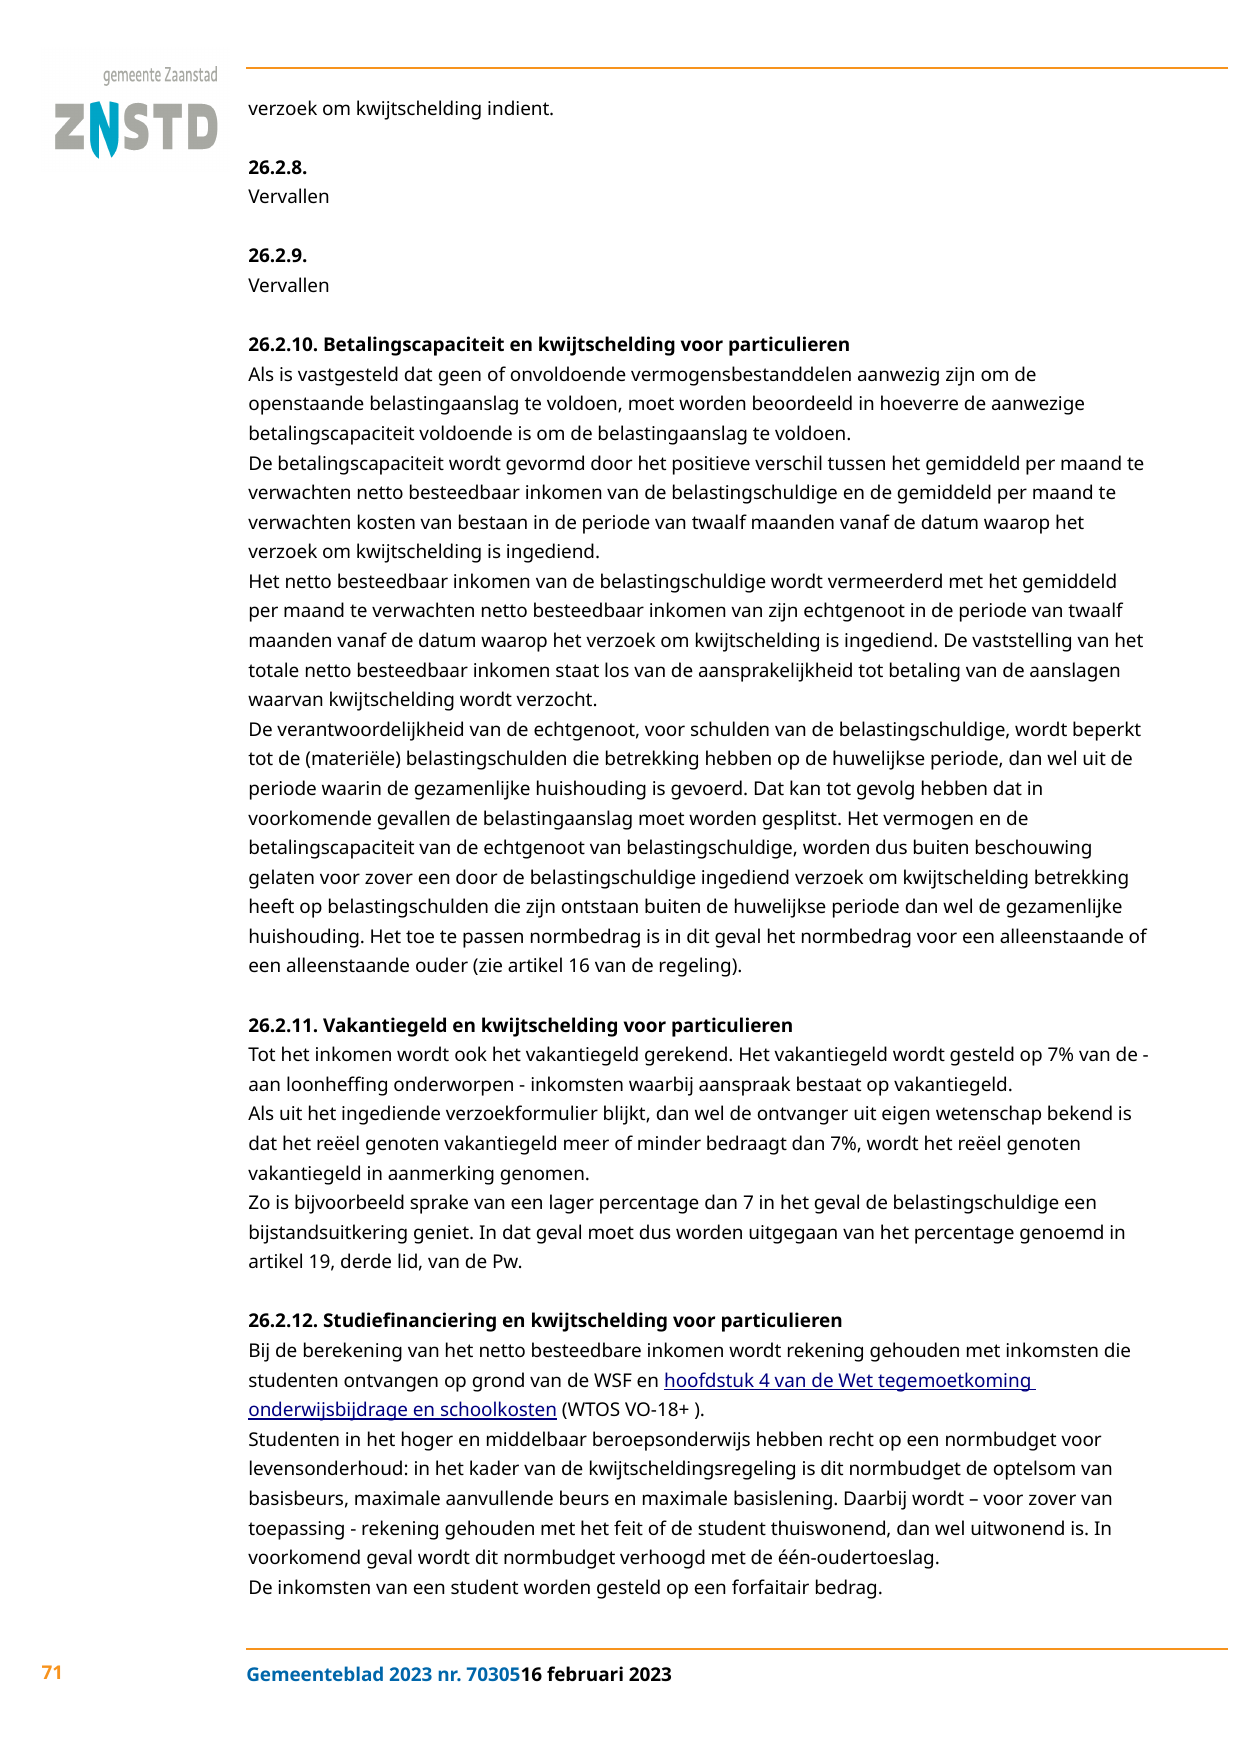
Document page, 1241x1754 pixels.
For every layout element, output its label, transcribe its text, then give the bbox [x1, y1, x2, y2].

text De inkomsten van een student worden gesteld op een forfaitair bedrag. [248, 1574, 1152, 1600]
text De verantwoordelijkheid van de echtgenoot, voor schulden van de belastingschuldige, wordt beperkt tot de (materiële) belastingschulden die betrekking hebben op de huwelijkse periode, dan wel uit de periode waarin de gezamenlijke huishouding is gevoerd. Dat kan tot gevolg hebben dat in voorkomende gevallen de belastingaanslag moet worden gesplitst. Het vermogen en de betalingscapaciteit van de echtgenoot van belastingschuldige, worden dus buiten beschouwing gelaten voor zover een door de belastingschuldige ingediend verzoek om kwijtschelding betrekking heeft op belastingschulden die zijn ontstaan buiten de huwelijkse periode dan wel de gezamenlijke huishouding. Het toe te passen normbedrag is in dit geval het normbedrag voor een alleenstaande of een alleenstaande ouder (zie artikel 16 van de regeling). [248, 716, 1152, 978]
text 26.2.10. Betalingscapaciteit en kwijtschelding voor particulieren [248, 331, 1152, 357]
text Als is vastgesteld dat geen of onvoldoende vermogensbestanddelen aanwezig zijn om de openstaande belastingaanslag te voldoen, moet worden beoordeeld in hoeverre de aanwezige betalingscapaciteit voldoende is om de belastingaanslag te voldoen. [248, 361, 1152, 446]
text Vervallen [248, 183, 1152, 209]
text 26.2.12. Studiefinanciering en kwijtschelding voor particulieren [248, 1308, 1152, 1333]
text Vervallen [248, 272, 1152, 298]
text Zo is bijvoorbeeld sprake van een lager percentage dan 7 in het geval de belastingschuldige een bijstandsuitkering geniet. In dat geval moet dus worden uitgegaan van het percentage genoemd in artikel 19, derde lid, van de Pw. [248, 1189, 1152, 1274]
text Studenten in het hoger en middelbaar beroepsonderwijs hebben recht op een normbudget voor levensonderhoud: in het kader van de kwijtscheldingsregeling is dit normbudget de optelsom van basisbeurs, maximale aanvullende beurs en maximale basislening. Daarbij wordt – voor zover van toepassing - rekening gehouden met het feit of de student thuiswonend, dan wel uitwonend is. In voorkomend geval wordt dit normbudget verhoogd met de één-oudertoeslag. [248, 1426, 1152, 1570]
text 26.2.11. Vakantiegeld en kwijtschelding voor particulieren [248, 1012, 1152, 1038]
text 26.2.8. [248, 154, 1152, 180]
text Het netto besteedbaar inkomen van de belastingschuldige wordt vermeerderd met het gemiddeld per maand te verwachten netto besteedbaar inkomen van zijn echtgenoot in de periode van twaalf maanden vanaf de datum waarop het verzoek om kwijtschelding is ingediend. De vaststelling van het totale netto besteedbaar inkomen staat los van de aansprakelijkheid tot betaling van de aanslagen waarvan kwijtschelding wordt verzocht. [248, 568, 1152, 712]
text De betalingscapaciteit wordt gevormd door het positieve verschil tussen het gemiddeld per maand te verwachten netto besteedbaar inkomen van de belastingschuldige en de gemiddeld per maand te verwachten kosten van bestaan in de periode van twaalf maanden vanaf de datum waarop het verzoek om kwijtschelding is ingediend. [248, 450, 1152, 564]
text Als uit het ingediende verzoekformulier blijkt, dan wel de ontvanger uit eigen wetenschap bekend is dat het reëel genoten vakantiegeld meer of minder bedraagt dan 7%, wordt het reëel genoten vakantiegeld in aanmerking genomen. [248, 1101, 1152, 1186]
text 26.2.9. [248, 243, 1152, 268]
picture [41, 47, 231, 172]
text Tot het inkomen wordt ook het vakantiegeld gerekend. Het vakantiegeld wordt gesteld op 7% van de - aan loonheffing onderworpen - inkomsten waarbij aanspraak bestaat op vakantiegeld. [248, 1041, 1152, 1097]
text Bij de berekening van het netto besteedbare inkomen wordt rekening gehouden met inkomsten die studenten ontvangen op grond van de WSF en hoofdstuk 4 van de Wet tegemoetkoming onderwijsbijdrage en schoolkosten (WTOS VO-18+ ). [248, 1337, 1152, 1422]
text verzoek om kwijtschelding indient. [248, 95, 1152, 121]
